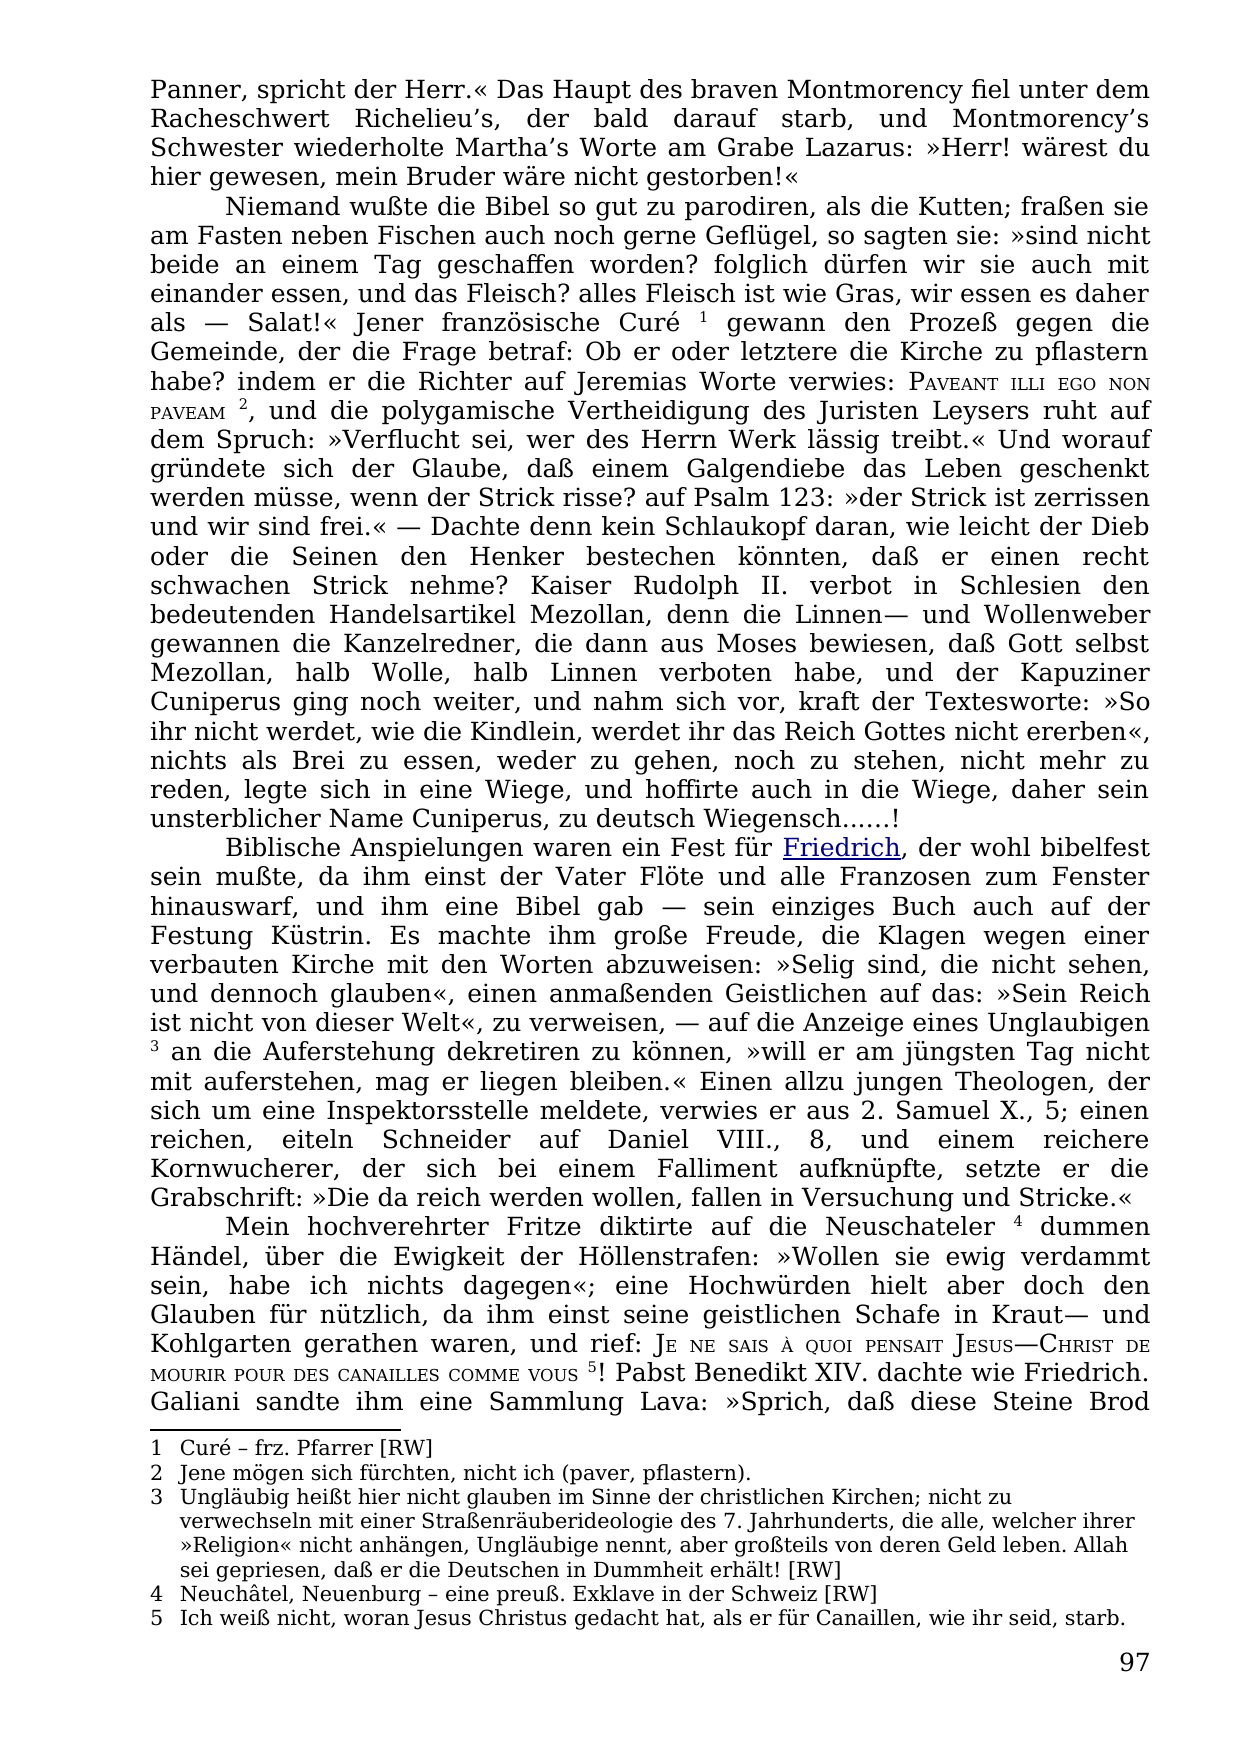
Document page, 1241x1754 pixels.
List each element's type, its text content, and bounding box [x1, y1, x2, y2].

text Jene mögen sich fürchten, nicht ich (paver, pflastern). [150, 1461, 1151, 1485]
text Ungläubig heißt hier nicht glauben im Sinne der christlichen Kirchen; nicht zu verwechseln mit einer Straßenräuberideologie des 7. Jahrhunderts, die alle, welcher ihrer »Religion« nicht anhängen, Ungläubige nennt, aber großteils von deren Geld leben. Allah sei gepriesen, daß er die Deutschen in Dummheit erhält! [RW] [150, 1485, 1151, 1582]
text Niemand wußte die Bibel so gut zu parodiren, als die Kutten; fraßen sie am Fasten neben Fischen auch noch gerne Geflügel, so sagten sie: »sind nicht beide an einem Tag geschaffen worden? folglich dürfen wir sie auch mit einander essen, und das Fleisch? alles Fleisch ist wie Gras, wir essen es daher als — Salat!« Jener französische Curé gewann den Prozeß gegen die Gemeinde, der die Frage betraf: Ob er oder letztere die Kirche zu pflastern habe? indem er die Richter auf Jeremias Worte verwies: Paveant illi ego non paveam , und die polygamische Vertheidigung des Juristen Leysers ruht auf dem Spruch: »Verflucht sei, wer des Herrn Werk lässig treibt.« Und worauf gründete sich der Glaube, daß einem Galgendiebe das Leben geschenkt werden müsse, wenn der Strick risse? auf Psalm 123: »der Strick ist zerrissen und wir sind frei.« — Dachte denn kein Schlaukopf daran, wie leicht der Dieb oder die Seinen den Henker bestechen könnten, daß er einen recht schwachen Strick nehme? Kaiser Rudolph II. verbot in Schlesien den bedeutenden Handelsartikel Mezollan, denn die Linnen— und Wollenweber gewannen die Kanzelredner, die dann aus Moses bewiesen, daß Gott selbst Mezollan, halb Wolle, halb Linnen verboten habe, und der Kapuziner Cuniperus ging noch weiter, und nahm sich vor, kraft der Textesworte: »So ihr nicht werdet, wie die Kindlein, werdet ihr das Reich Gottes nicht ererben«, nichts als Brei zu essen, weder zu gehen, noch zu stehen, nicht mehr zu reden, legte sich in eine Wiege, und hoffirte auch in die Wiege, daher sein unsterblicher Name Cuniperus, zu deutsch Wiegensch...…! [150, 192, 1151, 833]
text Mein hochverehrter Fritze diktirte auf die Neuschateler dummen Händel, über die Ewigkeit der Höllenstrafen: »Wollen sie ewig verdammt sein, habe ich nichts dagegen«; eine Hochwürden hielt aber doch den Glauben für nützlich, da ihm einst seine geistlichen Schafe in Kraut— und Kohlgarten gerathen waren, und rief: Je ne sais à quoi pensait Jesus—Christ de mourir pour des canailles comme vous ! Pabst Benedikt XIV. dachte wie Friedrich. Galiani sandte ihm eine Sammlung Lava: »Sprich, daß diese Steine Brod [150, 1212, 1151, 1417]
text Biblische Anspielungen waren ein Fest für Friedrich, der wohl bibelfest sein mußte, da ihm einst der Vater Flöte und alle Franzosen zum Fenster hinauswarf, und ihm eine Bibel gab — sein einziges Buch auch auf der Festung Küstrin. Es machte ihm große Freude, die Klagen wegen einer verbauten Kirche mit den Worten abzuweisen: »Selig sind, die nicht sehen, und dennoch glauben«, einen anmaßenden Geistlichen auf das: »Sein Reich ist nicht von dieser Welt«, zu verweisen, — auf die Anzeige eines Unglaubigen an die Auferstehung dekretiren zu können, »will er am jüngsten Tag nicht mit auferstehen, mag er liegen bleiben.« Einen allzu jungen Theologen, der sich um eine Inspektorsstelle meldete, verwies er aus 2. Samuel X., 5; einen reichen, eiteln Schneider auf Daniel VIII., 8, und einem reichere Kornwucherer, der sich bei einem Falliment aufknüpfte, setzte er die Grabschrift: »Die da reich werden wollen, fallen in Versuchung und Stricke.« [150, 833, 1151, 1212]
text Neuchâtel, Neuenburg – eine preuß. Exklave in der Schweiz [RW] [150, 1582, 1151, 1606]
text Curé – frz. Pfarrer [RW] [150, 1436, 1151, 1461]
text Ich weiß nicht, woran Jesus Christus gedacht hat, als er für Canaillen, wie ihr seid, starb. [150, 1606, 1151, 1631]
text Panner, spricht der Herr.« Das Haupt des braven Montmorency fiel unter dem Racheschwert Richelieu’s, der bald darauf starb, und Montmorency’s Schwester wiederholte Martha’s Worte am Grabe Lazarus: »Herr! wärest du hier gewesen, mein Bruder wäre nicht gestorben!« [150, 75, 1151, 192]
